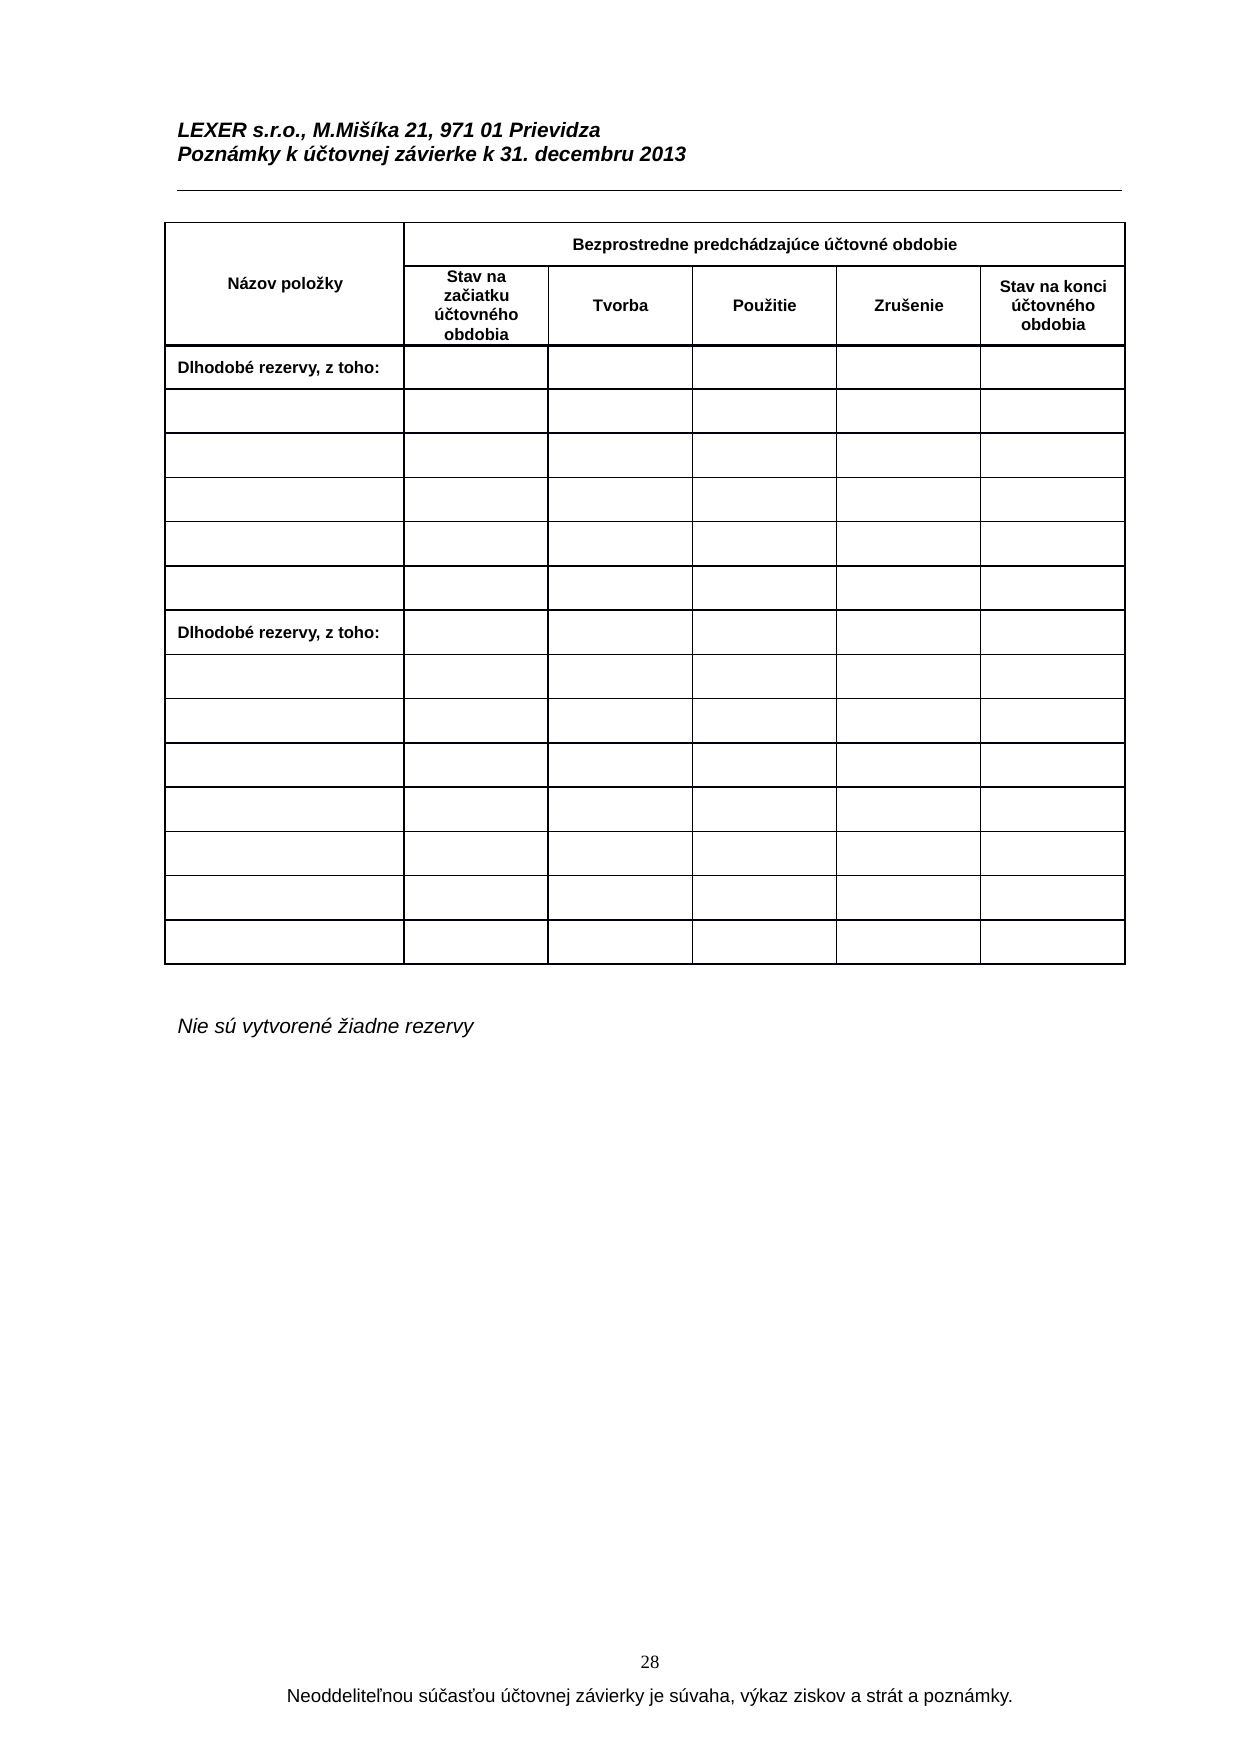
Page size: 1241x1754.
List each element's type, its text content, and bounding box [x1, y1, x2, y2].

table_cell [549, 611, 692, 653]
table_cell [166, 522, 403, 565]
table_cell [405, 611, 547, 653]
table_cell Zrušenie [837, 267, 980, 343]
table_cell [405, 655, 547, 698]
table_cell [405, 478, 547, 521]
table_cell [549, 921, 692, 963]
table_cell [166, 921, 403, 963]
table_cell [166, 832, 403, 875]
table_cell [693, 832, 836, 875]
table_cell [837, 744, 980, 786]
table_cell Stav na konci účtovného obdobia [981, 267, 1124, 343]
table_cell [166, 699, 403, 742]
table_cell [549, 876, 692, 919]
table_cell [837, 390, 980, 432]
table_cell [405, 921, 547, 963]
table_cell [405, 434, 547, 476]
table_cell [405, 744, 547, 786]
table_cell [693, 522, 836, 565]
table_cell [981, 699, 1124, 742]
table_cell Stav na začiatku účtovného obdobia [405, 267, 548, 343]
table_cell [405, 347, 547, 388]
table_cell [693, 390, 836, 432]
table_cell [549, 434, 692, 476]
table_cell [693, 699, 836, 742]
table_cell [693, 921, 836, 963]
table_cell [693, 434, 836, 476]
table_cell [837, 478, 980, 521]
table_cell Použitie [693, 267, 836, 343]
table_cell [693, 347, 836, 388]
table_cell [981, 744, 1124, 786]
table_cell [981, 921, 1124, 963]
table_cell [837, 832, 980, 875]
table_cell [837, 347, 980, 388]
table_cell [981, 832, 1124, 875]
table_header Názov položky [166, 223, 403, 343]
text Nie sú vytvorené žiadne rezervy [177, 1014, 1122, 1038]
table_cell [405, 832, 547, 875]
table_cell [549, 788, 692, 831]
table_cell [837, 921, 980, 963]
table_cell [549, 390, 692, 432]
table_cell [166, 567, 403, 609]
table_header Bezprostredne predchádzajúce účtovné obdobie [405, 223, 1124, 265]
table_cell [405, 522, 547, 565]
table_cell [693, 788, 836, 831]
table_cell [549, 699, 692, 742]
table_cell [981, 567, 1124, 609]
table_cell [837, 699, 980, 742]
table_cell [837, 522, 980, 565]
table_cell [981, 347, 1124, 388]
table_cell [981, 434, 1124, 476]
table_cell Dlhodobé rezervy, z toho: [166, 611, 403, 653]
table_cell [549, 832, 692, 875]
table_cell Tvorba [549, 267, 692, 343]
table_cell [405, 876, 547, 919]
table_cell [981, 876, 1124, 919]
table_cell [166, 876, 403, 919]
table_cell [405, 567, 547, 609]
table_cell [549, 744, 692, 786]
table_cell [693, 655, 836, 698]
table_cell [166, 655, 403, 698]
table_cell [405, 788, 547, 831]
table_cell [693, 876, 836, 919]
table_cell [693, 611, 836, 653]
table_cell [981, 655, 1124, 698]
table_cell [693, 744, 836, 786]
table_cell Dlhodobé rezervy, z toho: [166, 347, 403, 388]
table_cell [549, 655, 692, 698]
table_cell [837, 567, 980, 609]
table_cell [693, 567, 836, 609]
table_cell [166, 434, 403, 476]
table_cell [981, 522, 1124, 565]
table_cell [549, 567, 692, 609]
table_cell [549, 522, 692, 565]
table_cell [166, 478, 403, 521]
table_cell [166, 788, 403, 831]
table_cell [981, 788, 1124, 831]
table_cell [981, 611, 1124, 653]
table_cell [837, 876, 980, 919]
table_cell [549, 478, 692, 521]
table_cell [837, 788, 980, 831]
table_cell [837, 655, 980, 698]
table_cell [981, 478, 1124, 521]
table_cell [837, 611, 980, 653]
table_cell [166, 744, 403, 786]
table_cell [981, 390, 1124, 432]
table_cell [405, 390, 547, 432]
table_cell [549, 347, 692, 388]
table_cell [837, 434, 980, 476]
table_cell [693, 478, 836, 521]
table_cell [166, 390, 403, 432]
table_cell [405, 699, 547, 742]
